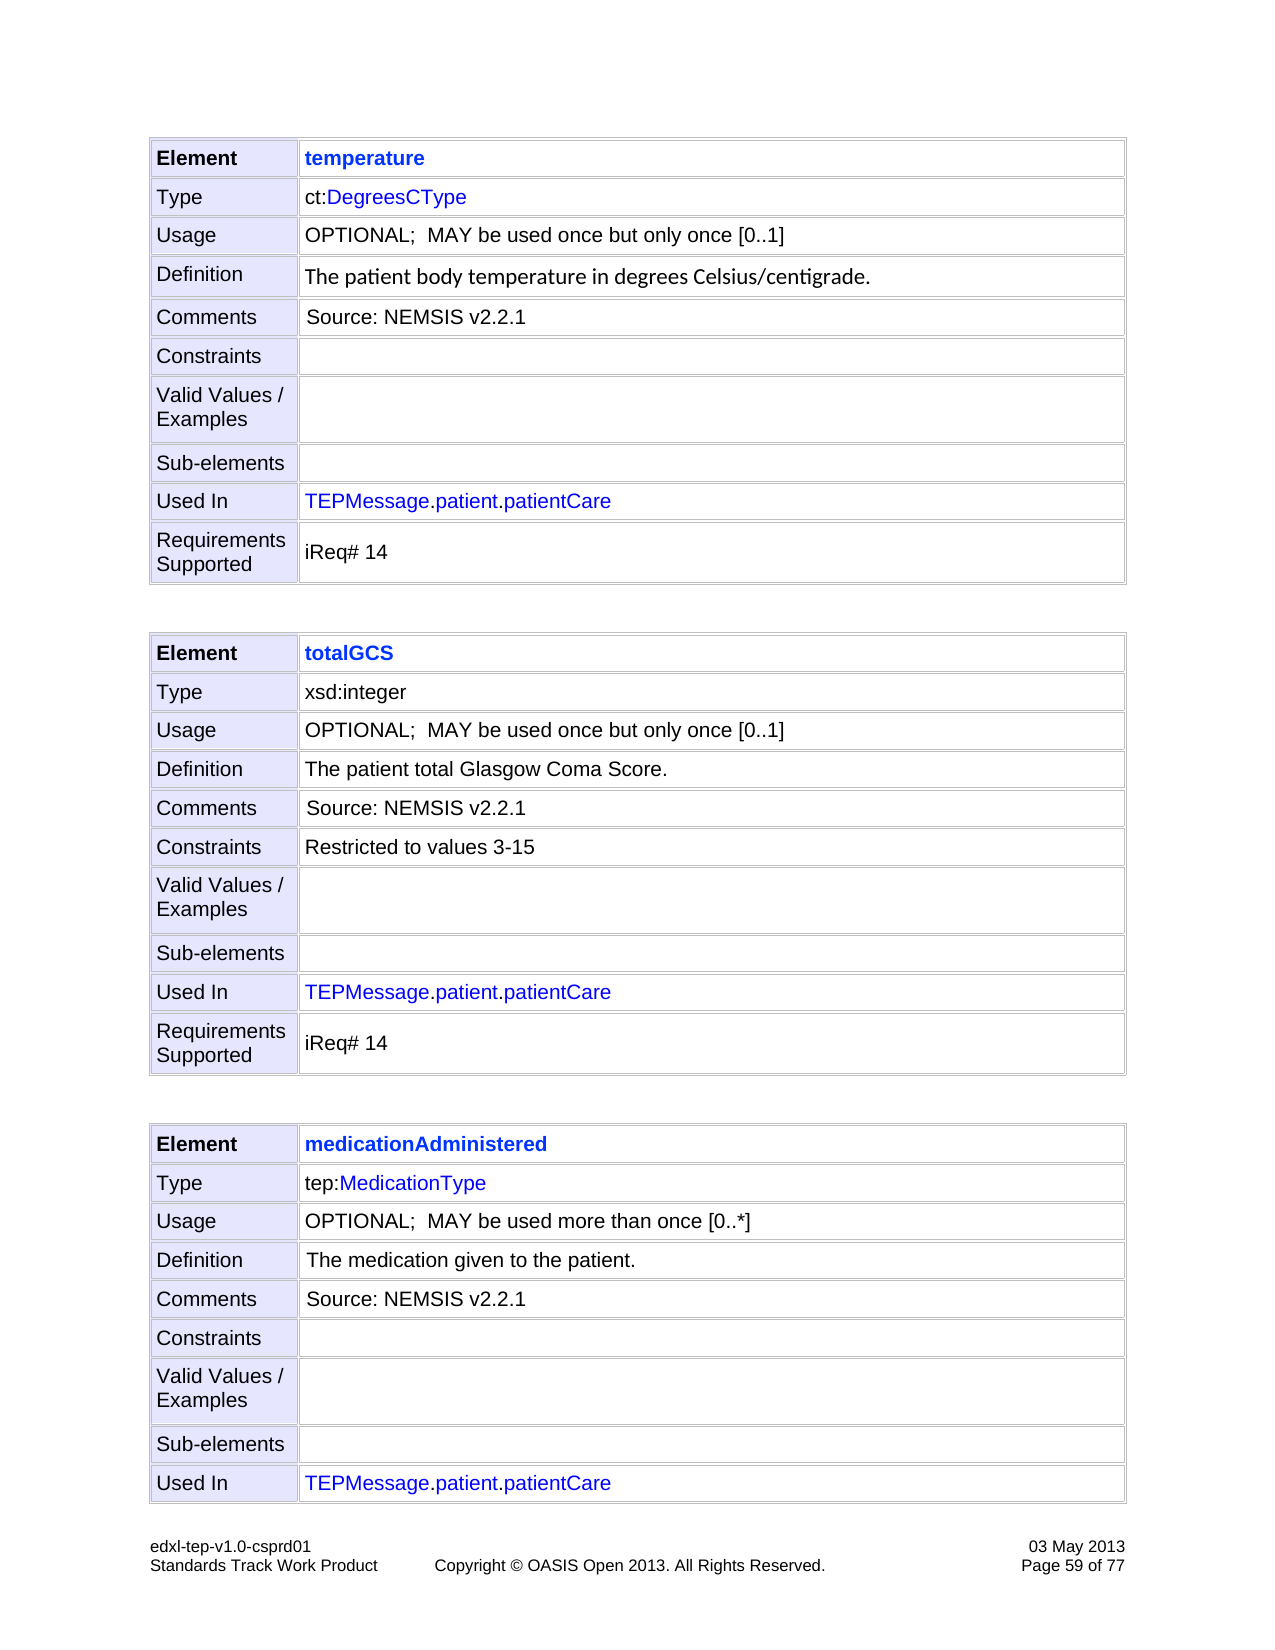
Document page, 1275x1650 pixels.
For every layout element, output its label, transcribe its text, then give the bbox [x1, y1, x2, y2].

table_cell xsd:integer [300, 674, 1124, 710]
table_header medicationAdministered [300, 1126, 1124, 1162]
table_cell Constraints [152, 829, 297, 865]
table_header temperature [300, 141, 1124, 176]
table_cell iReq# 14 [300, 1014, 1124, 1073]
table_header Element [152, 1126, 297, 1162]
table_cell Type [152, 674, 297, 710]
table_cell TEPMessage.patient.patientCare [300, 1466, 1124, 1501]
table_cell Constraints [152, 339, 297, 374]
table_cell TEPMessage.patient.patientCare [300, 484, 1124, 519]
table_cell Constraints [152, 1320, 297, 1356]
table_cell Requirements Supported [152, 523, 297, 582]
table_cell Usage [152, 218, 297, 253]
table_cell OPTIONAL; MAY be used more than once [0..*] [300, 1204, 1124, 1239]
table_header totalGCS [300, 636, 1124, 671]
table_cell Used In [152, 1466, 297, 1501]
table_cell [300, 339, 1124, 374]
table_cell Type [152, 179, 297, 215]
table_cell Comments [152, 1281, 297, 1317]
table_cell [300, 936, 1124, 971]
table_cell Sub-elements [152, 1427, 297, 1462]
table_cell TEPMessage.patient.patientCare [300, 975, 1124, 1010]
table_header Element [152, 141, 297, 176]
table_cell Sub-elements [152, 936, 297, 971]
table_cell [300, 1320, 1124, 1356]
table_cell Definition [152, 1243, 297, 1278]
table_cell The medication given to the patient. [300, 1243, 1124, 1278]
table_cell Source: NEMSIS v2.2.1 [300, 791, 1124, 826]
table_cell [300, 445, 1124, 481]
table_cell The patient total Glasgow Coma Score. [300, 752, 1124, 787]
table_cell [300, 1359, 1124, 1423]
table_cell Used In [152, 975, 297, 1010]
table_cell The patient body temperature in degrees Celsius/centigrade. [300, 257, 1124, 296]
table_cell iReq# 14 [300, 523, 1124, 582]
table_cell Sub-elements [152, 445, 297, 481]
table_cell tep:MedicationType [300, 1165, 1124, 1201]
table_cell Type [152, 1165, 297, 1201]
table_cell OPTIONAL; MAY be used once but only once [0..1] [300, 218, 1124, 253]
table_cell Source: NEMSIS v2.2.1 [300, 300, 1124, 335]
table_cell [300, 1427, 1124, 1462]
table_cell Comments [152, 300, 297, 335]
table_cell Usage [152, 713, 297, 748]
table_cell Valid Values / Examples [152, 377, 297, 442]
table_cell Definition [152, 752, 297, 787]
table_cell Source: NEMSIS v2.2.1 [300, 1281, 1124, 1317]
table_cell Valid Values / Examples [152, 1359, 297, 1423]
table_cell OPTIONAL; MAY be used once but only once [0..1] [300, 713, 1124, 748]
table_cell [300, 377, 1124, 442]
table_cell Requirements Supported [152, 1014, 297, 1073]
table_cell ct:DegreesCType [300, 179, 1124, 215]
table_header Element [152, 636, 297, 671]
table_cell [300, 868, 1124, 933]
table_cell Definition [152, 257, 297, 296]
table_cell Valid Values / Examples [152, 868, 297, 933]
table_cell Comments [152, 791, 297, 826]
table_cell Usage [152, 1204, 297, 1239]
table_cell Used In [152, 484, 297, 519]
table_cell Restricted to values 3-15 [300, 829, 1124, 865]
